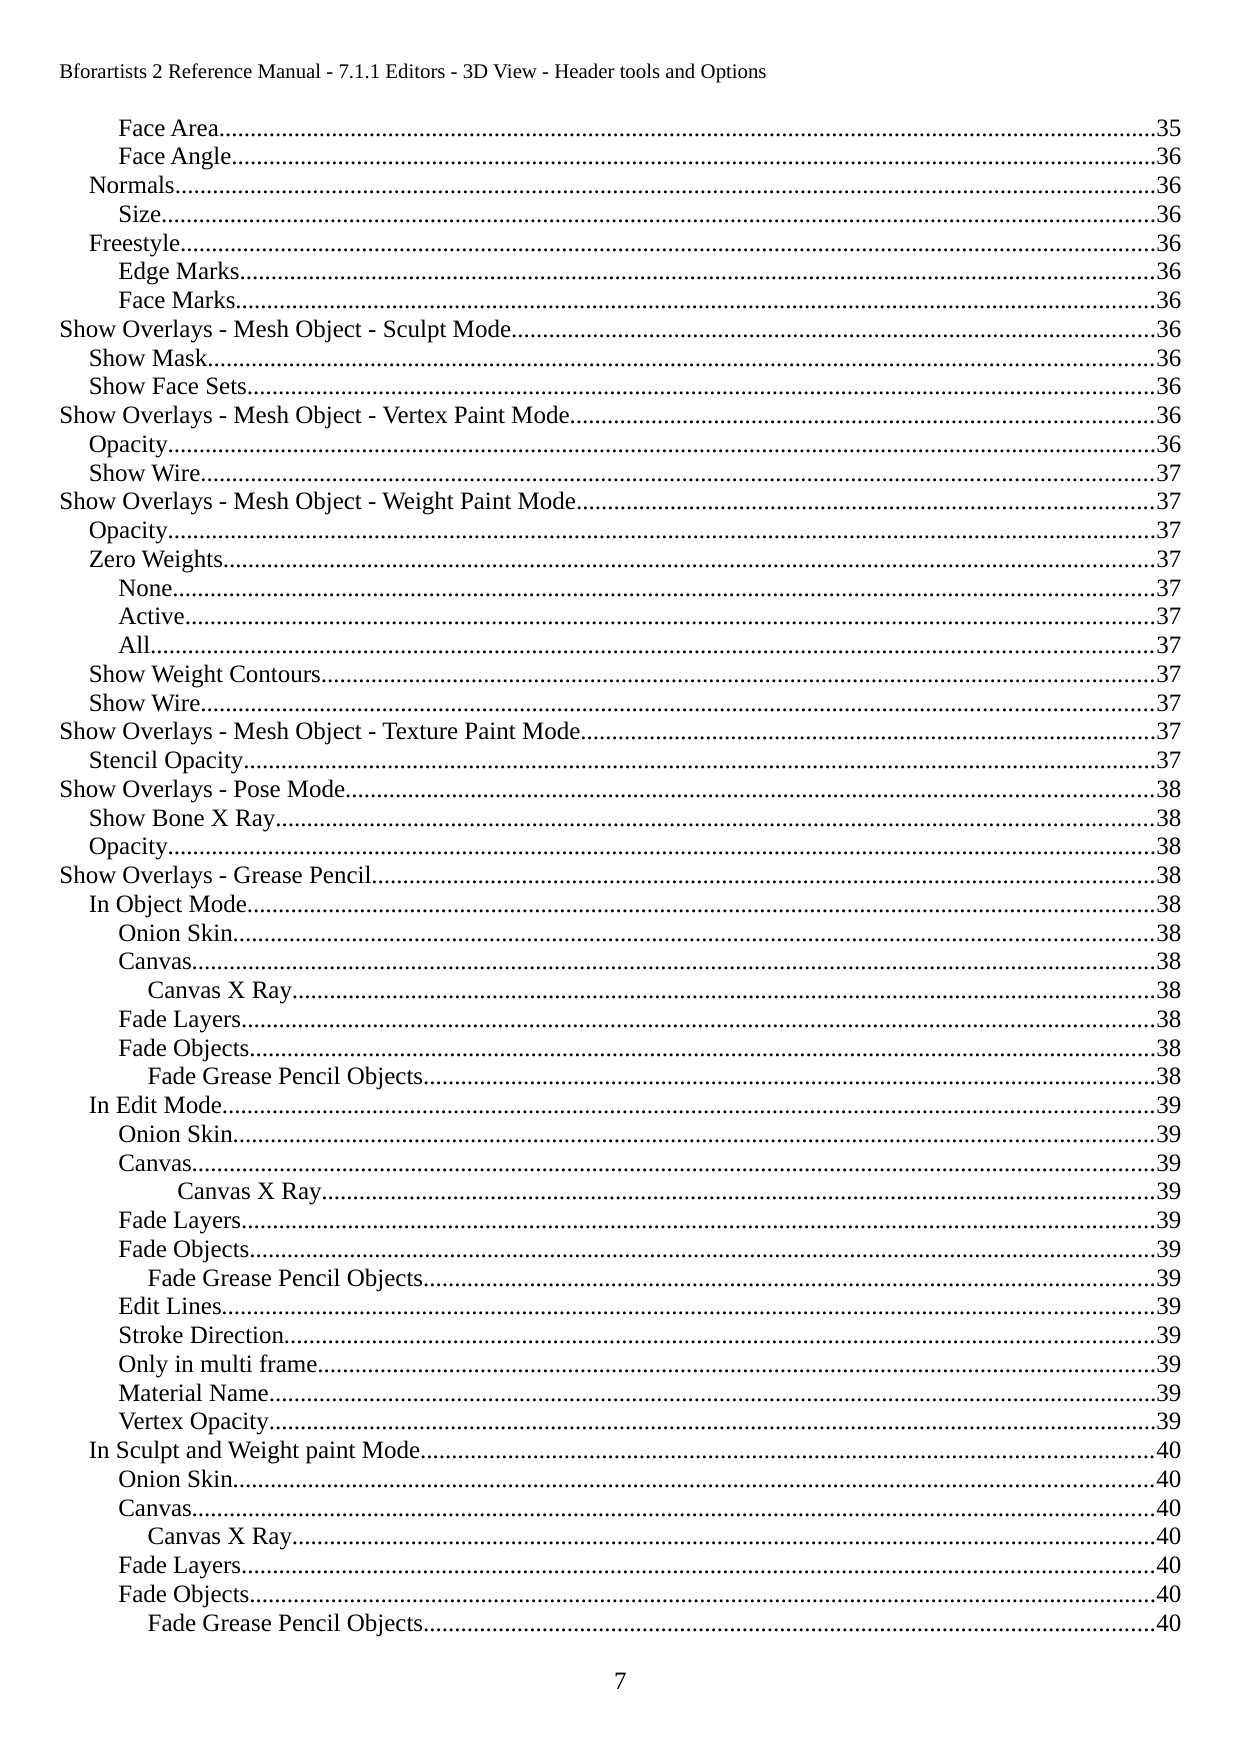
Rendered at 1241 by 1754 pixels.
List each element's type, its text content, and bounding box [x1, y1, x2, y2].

text Stencil Opacity 37 [88, 745, 1181, 774]
text Face Area 35 [118, 113, 1181, 141]
text Normals 36 [88, 170, 1181, 199]
text Show Overlays - Mesh Object - Weight Paint Mode 37 [59, 486, 1181, 515]
text Show Overlays - Mesh Object - Sculpt Mode 36 [59, 314, 1181, 343]
text Show Face Sets 36 [88, 371, 1181, 400]
text Opacity 38 [88, 831, 1181, 860]
text Edge Marks 36 [118, 256, 1181, 285]
text Show Overlays - Grease Pencil 38 [59, 860, 1181, 889]
text Show Wire 37 [88, 458, 1181, 486]
text Active 37 [118, 601, 1181, 630]
text Show Overlays - Mesh Object - Texture Paint Mode 37 [59, 716, 1181, 745]
text Canvas X Ray 38 [147, 975, 1181, 1004]
text Fade Objects 38 [118, 1033, 1181, 1061]
text Material Name 39 [118, 1378, 1181, 1406]
text None 37 [118, 573, 1181, 601]
text Face Angle 36 [118, 141, 1181, 170]
text Show Mask 36 [88, 343, 1181, 371]
text Edit Lines 39 [118, 1291, 1181, 1320]
text Only in multi frame 39 [118, 1349, 1181, 1378]
text Fade Layers 39 [118, 1205, 1181, 1234]
text In Sculpt and Weight paint Mode 40 [88, 1435, 1181, 1464]
text Fade Objects 40 [118, 1579, 1181, 1608]
text Show Overlays - Pose Mode 38 [59, 774, 1181, 803]
text Size 36 [118, 199, 1181, 228]
text Face Marks 36 [118, 285, 1181, 314]
text Freestyle 36 [88, 228, 1181, 256]
text Canvas X Ray 39 [177, 1176, 1181, 1205]
text In Object Mode 38 [88, 889, 1181, 918]
text Opacity 36 [88, 429, 1181, 458]
text Fade Grease Pencil Objects 39 [147, 1263, 1181, 1291]
text Canvas 38 [118, 946, 1181, 975]
text Show Overlays - Mesh Object - Vertex Paint Mode 36 [59, 400, 1181, 429]
text Onion Skin 38 [118, 918, 1181, 946]
text Onion Skin 39 [118, 1119, 1181, 1148]
text Opacity 37 [88, 515, 1181, 544]
text Canvas 39 [118, 1148, 1181, 1176]
text Fade Grease Pencil Objects 40 [147, 1608, 1181, 1636]
text Fade Objects 39 [118, 1234, 1181, 1263]
text Fade Layers 40 [118, 1550, 1181, 1579]
text Canvas X Ray 40 [147, 1521, 1181, 1550]
text Onion Skin 40 [118, 1464, 1181, 1493]
text Canvas 40 [118, 1493, 1181, 1521]
text Stroke Direction 39 [118, 1320, 1181, 1349]
text Vertex Opacity 39 [118, 1406, 1181, 1435]
text Show Weight Contours 37 [88, 659, 1181, 688]
text Show Wire 37 [88, 688, 1181, 716]
text In Edit Mode 39 [88, 1090, 1181, 1119]
text Zero Weights 37 [88, 544, 1181, 573]
text Fade Grease Pencil Objects 38 [147, 1061, 1181, 1090]
text Show Bone X Ray 38 [88, 803, 1181, 831]
text Fade Layers 38 [118, 1004, 1181, 1033]
text All 37 [118, 630, 1181, 659]
